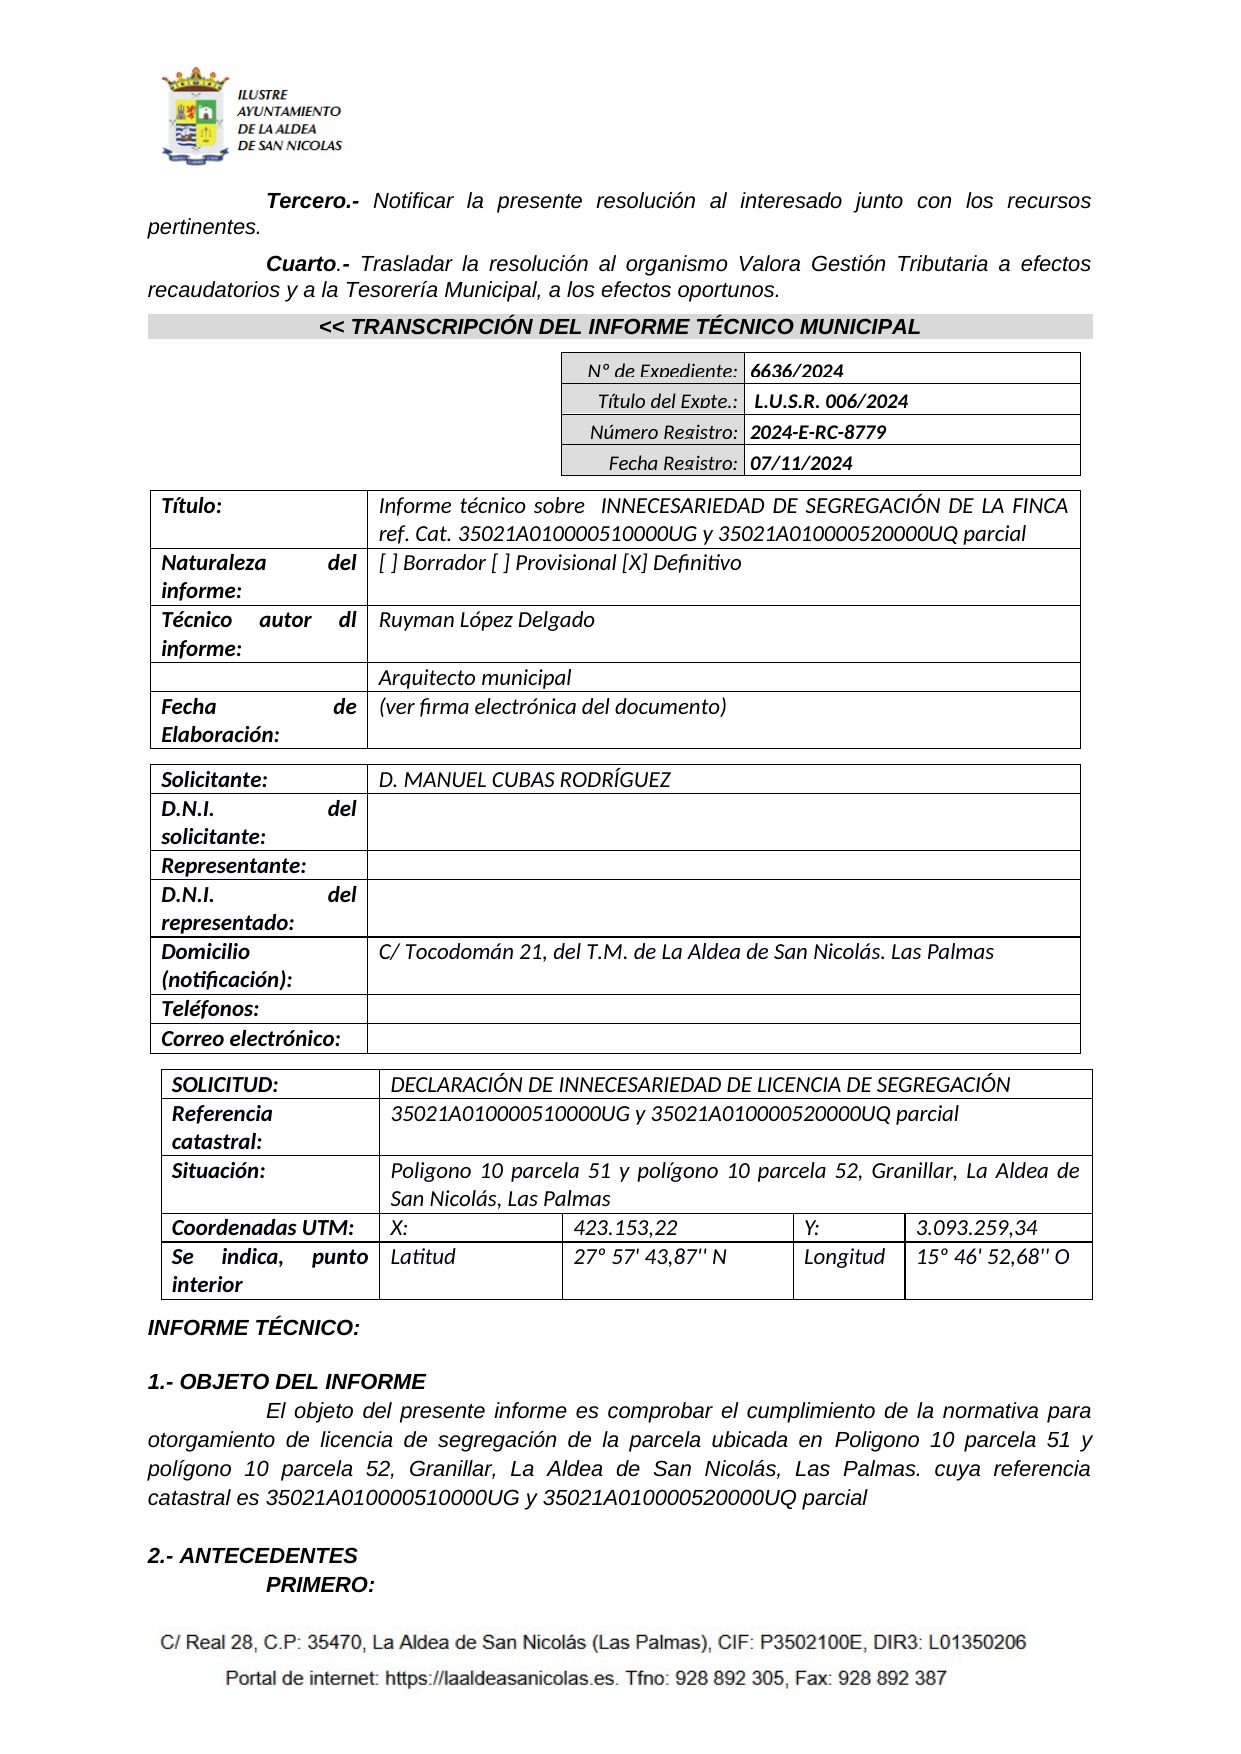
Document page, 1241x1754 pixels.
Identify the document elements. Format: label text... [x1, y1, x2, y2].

table_cell [368, 1024, 1080, 1053]
table_cell [151, 663, 367, 691]
table_cell Representante: [151, 851, 367, 879]
table_cell Latitud [380, 1243, 562, 1298]
table_cell Situación: [162, 1156, 379, 1212]
table_cell L.U.S.R. 006/2024 [745, 384, 1080, 413]
table_cell Correo electrónico: [151, 1024, 367, 1053]
table_cell 27º 57' 43,87'' N [563, 1243, 793, 1298]
table_cell D.N.I. del representado: [151, 880, 367, 936]
table_cell 3.093.259,34 [906, 1214, 1092, 1241]
table_cell 2024-E-RC-8779 [745, 415, 1080, 444]
table_cell X: [380, 1214, 562, 1241]
text 1.- OBJETO DEL INFORME [148, 1369, 1093, 1394]
table_header SOLICITUD: [162, 1070, 379, 1098]
table_cell [368, 794, 1080, 850]
table_cell Poligono 10 parcela 51 y polígono 10 parcela 52, Granillar, La Aldea de San Nicolás, Las Palmas [380, 1156, 1092, 1212]
table_cell 423.153,22 [563, 1214, 793, 1241]
table_header DECLARACIÓN DE INNECESARIEDAD DE LICENCIA DE SEGREGACIÓN [380, 1070, 1092, 1098]
text 2.- ANTECEDENTES [148, 1543, 1093, 1568]
table_cell [368, 851, 1080, 879]
table_header D. MANUEL CUBAS RODRÍGUEZ [368, 765, 1080, 793]
text << TRANSCRIPCIÓN DEL INFORME TÉCNICO MUNICIPAL [148, 314, 1093, 339]
table_cell Coordenadas UTM: [162, 1214, 379, 1241]
table_header Título: [151, 491, 367, 547]
text INFORME TÉCNICO: [148, 1315, 1093, 1340]
table_cell Referencia catastral: [162, 1099, 379, 1155]
text El objeto del presente informe es comprobar el cumplimiento de la normativa para otorgamiento de licencia de segregación de la parcela ubicada en Poligono 10 parcela 51 y polígono 10 parcela 52, Granillar, La Aldea de San Nicolás, Las Palmas. cuya referencia catastral es 35021A010000510000UG y 35021A010000520000UQ parcial [148, 1398, 1093, 1510]
table_header Solicitante: [151, 765, 367, 793]
table_cell Técnico autor dl informe: [151, 606, 367, 662]
table_cell Longitud [794, 1243, 904, 1298]
table_cell Y: [794, 1214, 904, 1241]
table_header 6636/2024 [745, 353, 1080, 383]
text Tercero.- Notificar la presente resolución al interesado junto con los recursos pertinentes. [148, 188, 1093, 239]
picture [148, 1626, 1034, 1694]
table_header Informe técnico sobre INNECESARIEDAD DE SEGREGACIÓN DE LA FINCA ref. Cat. 35021A010000510000UG y 35021A010000520000UQ parcial [368, 491, 1080, 547]
table_cell Número Registro: [562, 415, 744, 444]
table_header Nº de Expediente: [562, 353, 744, 383]
table_cell Fecha Registro: [562, 445, 744, 475]
text PRIMERO: [148, 1572, 1093, 1597]
table_cell (ver firma electrónica del documento) [368, 692, 1080, 748]
table_cell Domicilio (notificación): [151, 938, 367, 993]
table_cell Teléfonos: [151, 995, 367, 1023]
table_cell [368, 880, 1080, 936]
table_cell Naturaleza del informe: [151, 549, 367, 604]
picture [148, 59, 358, 173]
table_cell Se indica, punto interior [162, 1243, 379, 1298]
table_cell Título del Expte.: [562, 384, 744, 413]
table_cell Arquitecto municipal [368, 663, 1080, 691]
table_cell D.N.I. del solicitante: [151, 794, 367, 850]
table_cell C/ Tocodomán 21, del T.M. de La Aldea de San Nicolás. Las Palmas [368, 938, 1080, 993]
table_cell 07/11/2024 [745, 445, 1080, 475]
table_cell 35021A010000510000UG y 35021A010000520000UQ parcial [380, 1099, 1092, 1155]
table_cell Fecha de Elaboración: [151, 692, 367, 748]
table_cell [ ] Borrador [ ] Provisional [X] Definitivo [368, 549, 1080, 604]
text Cuarto.- Trasladar la resolución al organismo Valora Gestión Tributaria a efectos recaudatorios y a la Tesorería Municipal, a los efectos oportunos. [148, 251, 1093, 302]
table_cell [368, 995, 1080, 1023]
table_cell 15º 46' 52,68'' O [906, 1243, 1092, 1298]
table_cell Ruyman López Delgado [368, 606, 1080, 662]
